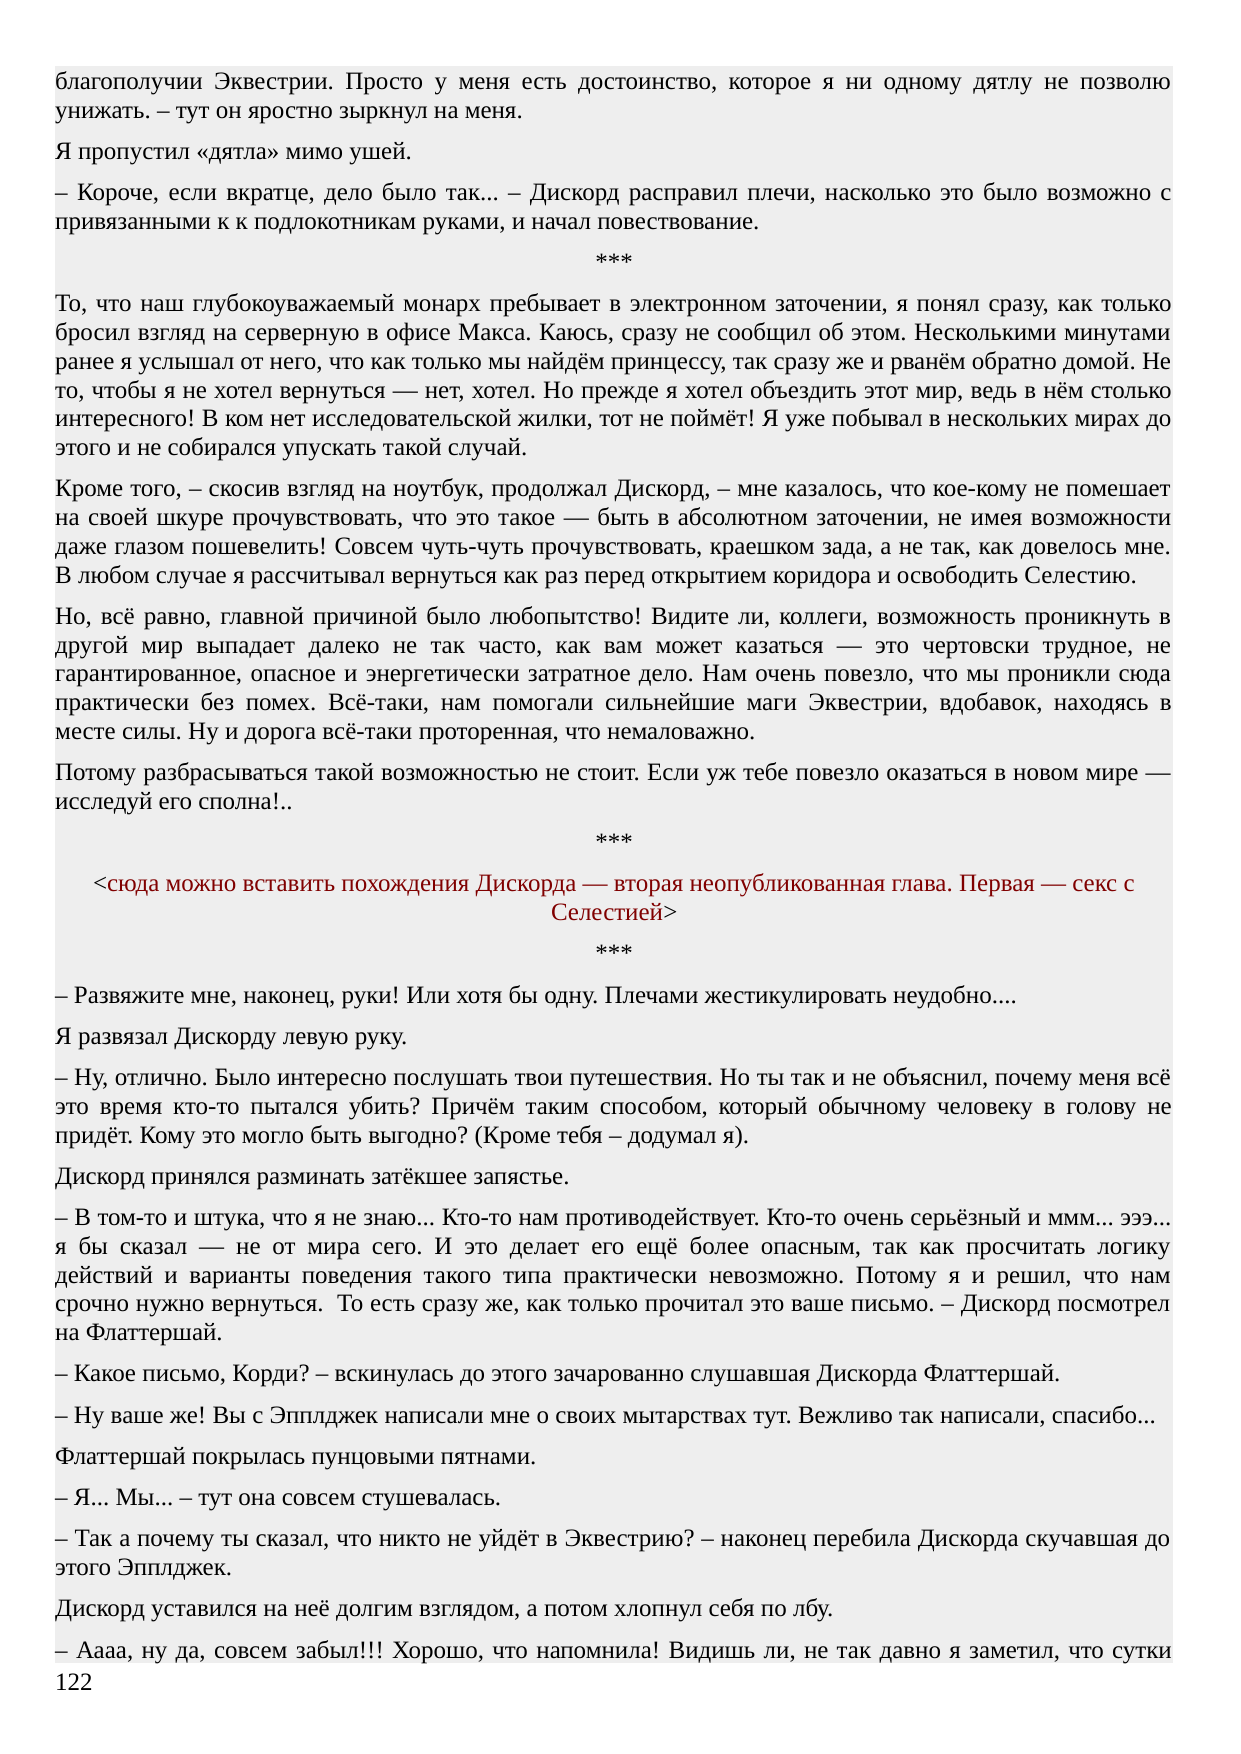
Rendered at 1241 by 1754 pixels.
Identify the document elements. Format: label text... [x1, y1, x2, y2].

text – Я... Мы... – тут она совсем стушевалась. [55, 1482, 1173, 1511]
text То, что наш глубокоуважаемый монарх пребывает в электронном заточении, я понял сразу, как только бросил взгляд на серверную в офисе Макса. Каюсь, сразу не сообщил об этом. Несколькими минутами ранее я услышал от него, что как только мы найдём принцессу, так сразу же и рванём обратно домой. Не то, чтобы я не хотел вернуться — нет, хотел. Но прежде я хотел объездить этот мир, ведь в нём столько интересного! В ком нет исследовательской жилки, тот не поймёт! Я уже побывал в нескольких мирах до этого и не собирался упускать такой случай. [55, 288, 1173, 461]
text – Аааа, ну да, совсем забыл!!! Хорошо, что напомнила! Видишь ли, не так давно я заметил, что сутки [55, 1635, 1173, 1663]
text Дискорд уставился на неё долгим взглядом, а потом хлопнул себя по лбу. [55, 1593, 1173, 1622]
text Я пропустил «дятла» мимо ушей. [55, 136, 1173, 165]
text Но, всё равно, главной причиной было любопытство! Видите ли, коллеги, возможность проникнуть в другой мир выпадает далеко не так часто, как вам может казаться — это чертовски трудное, не гарантированное, опасное и энергетически затратное дело. Нам очень повезло, что мы проникли сюда практически без помех. Всё-таки, нам помогали сильнейшие маги Эквестрии, вдобавок, находясь в месте силы. Ну и дорога всё-таки проторенная, что немаловажно. [55, 601, 1173, 745]
text – В том-то и штука, что я не знаю... Кто-то нам противодействует. Кто-то очень серьёзный и ммм... эээ... я бы сказал — не от мира сего. И это делает его ещё более опасным, так как просчитать логику действий и варианты поведения такого типа практически невозможно. Потому я и решил, что нам срочно нужно вернуться. То есть сразу же, как только прочитал это ваше письмо. – Дискорд посмотрел на Флаттершай. [55, 1202, 1173, 1346]
text Потому разбрасываться такой возможностью не стоит. Если уж тебе повезло оказаться в новом мире — исследуй его сполна!.. [55, 757, 1173, 815]
text – Короче, если вкратце, дело было так... – Дискорд расправил плечи, насколько это было возможно с привязанными к к подлокотникам руками, и начал повествование. [55, 177, 1173, 235]
text <сюда можно вставить похождения Дискорда — вторая неопубликованная глава. Первая — секс с Селестией> [55, 868, 1173, 926]
text благополучии Эквестрии. Просто у меня есть достоинство, которое я ни одному дятлу не позволю унижать. – тут он яростно зыркнул на меня. [55, 66, 1173, 123]
text – Так а почему ты сказал, что никто не уйдёт в Эквестрию? – наконец перебила Дискорда скучавшая до этого Эпплджек. [55, 1523, 1173, 1581]
text Кроме того, – скосив взгляд на ноутбук, продолжал Дискорд, – мне казалось, что кое-кому не помешает на своей шкуре прочувствовать, что это такое — быть в абсолютном заточении, не имея возможности даже глазом пошевелить! Совсем чуть-чуть прочувствовать, краешком зада, а не так, как довелось мне. В любом случае я рассчитывал вернуться как раз перед открытием коридора и освободить Селестию. [55, 473, 1173, 588]
text – Какое письмо, Корди? – вскинулась до этого зачарованно слушавшая Дискорда Флаттершай. [55, 1358, 1173, 1387]
text *** [55, 827, 1173, 856]
text – Ну ваше же! Вы с Эпплджек написали мне о своих мытарствах тут. Вежливо так написали, спасибо... [55, 1400, 1173, 1428]
text Дискорд принялся разминать затёкшее запястье. [55, 1161, 1173, 1190]
text – Развяжите мне, наконец, руки! Или хотя бы одну. Плечами жестикулировать неудобно.... [55, 980, 1173, 1008]
text *** [55, 938, 1173, 967]
text – Ну, отлично. Было интересно послушать твои путешествия. Но ты так и не объяснил, почему меня всё это время кто-то пытался убить? Причём таким способом, который обычному человеку в голову не придёт. Кому это могло быть выгодно? (Кроме тебя – додумал я). [55, 1062, 1173, 1148]
text Я развязал Дискорду левую руку. [55, 1021, 1173, 1050]
text Флаттершай покрылась пунцовыми пятнами. [55, 1441, 1173, 1470]
text *** [55, 247, 1173, 276]
